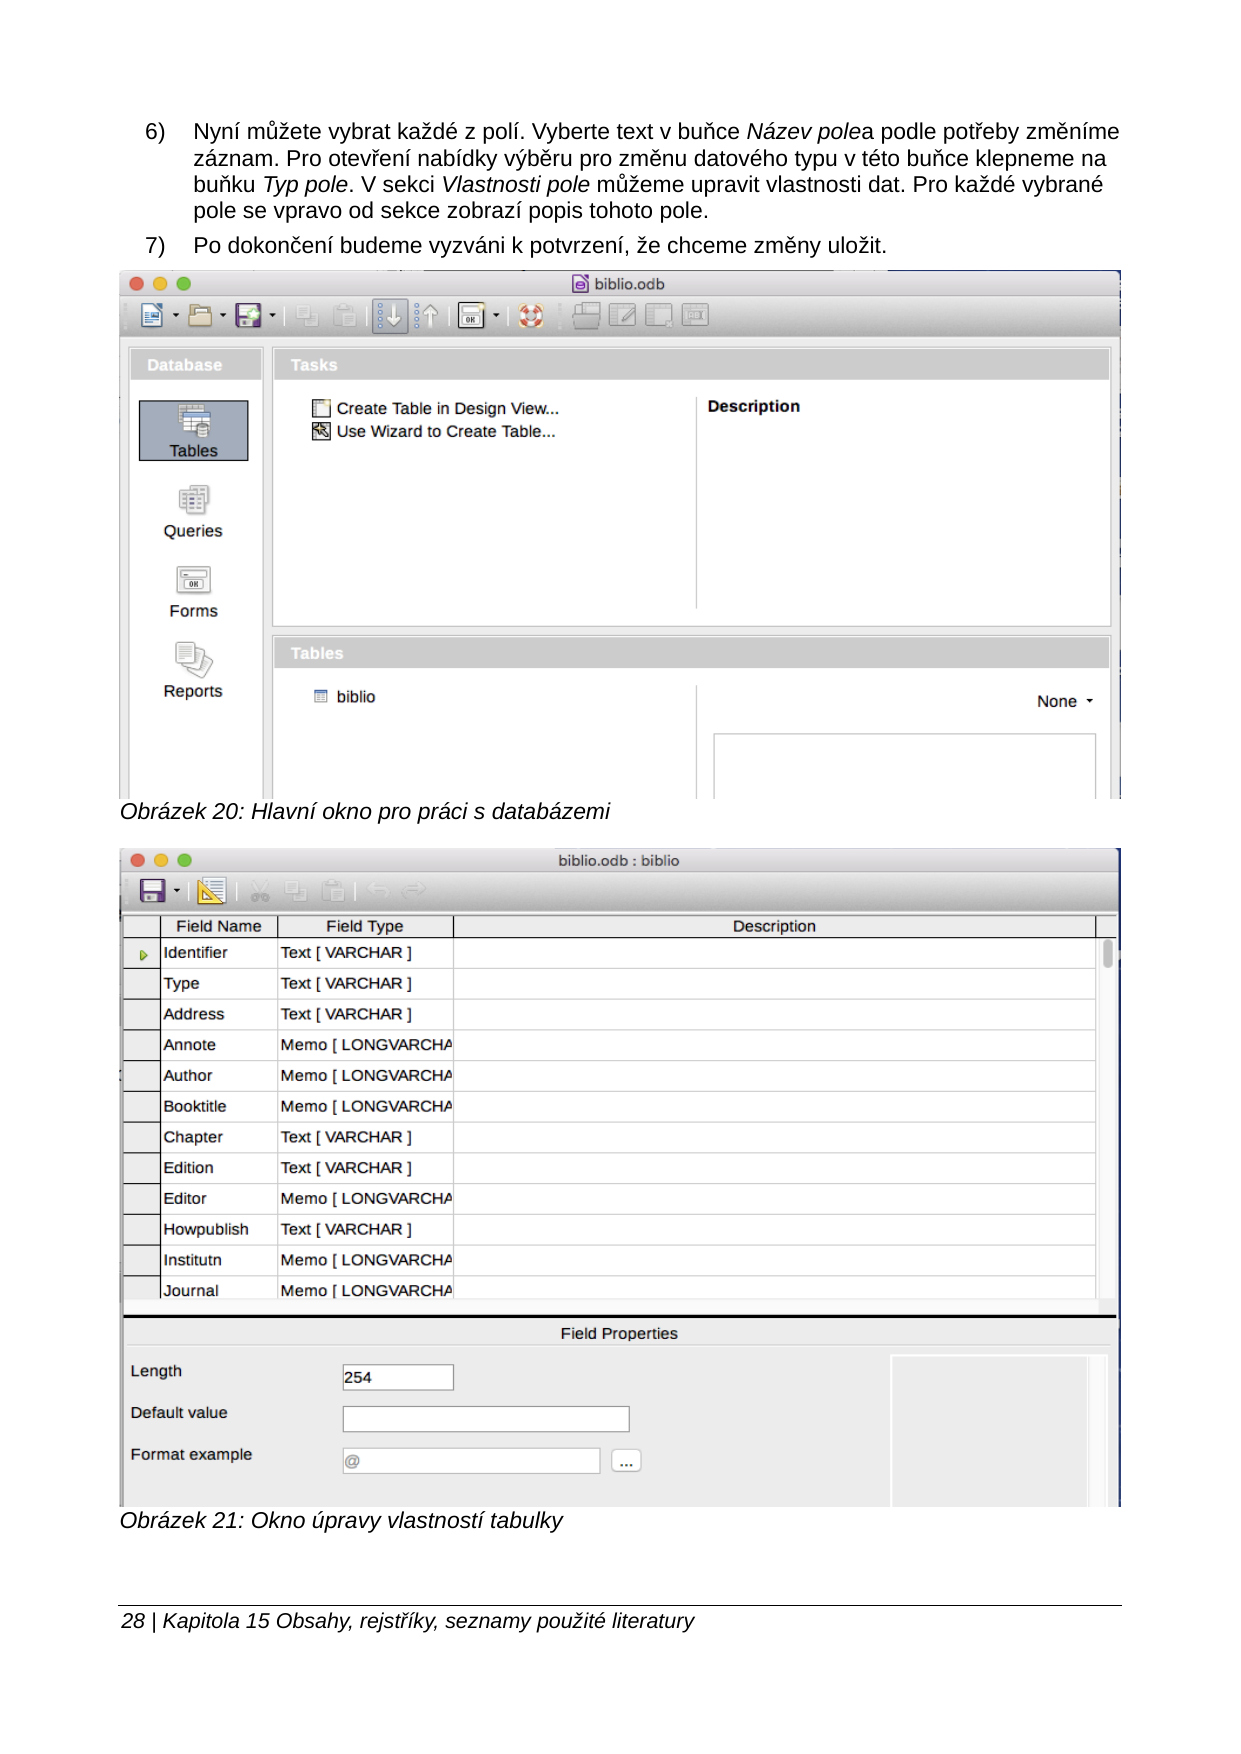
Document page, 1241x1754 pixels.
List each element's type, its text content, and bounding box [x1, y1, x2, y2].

picture [119, 270, 1121, 799]
list Nyní můžete vybrat každé z polí. Vyberte text v buňce Název polea podle potřeby změníme záznam. Pro otevření nabídky výběru pro změnu datového typu v této buňce klepneme na buňku Typ pole. V sekci Vlastnosti pole můžeme upravit vlastnosti dat. Pro každé vybrané pole se vpravo od sekce zobrazí popis tohoto pole. [165, 118, 1122, 223]
text Obrázek 21: Okno úpravy vlastností tabulky [119, 1507, 1121, 1533]
list Po dokončení budeme vyzváni k potvrzení, že chceme změny uložit. [165, 232, 1122, 259]
text Obrázek 20: Hlavní okno pro práci s databázemi [119, 799, 1121, 824]
picture [119, 848, 1121, 1507]
